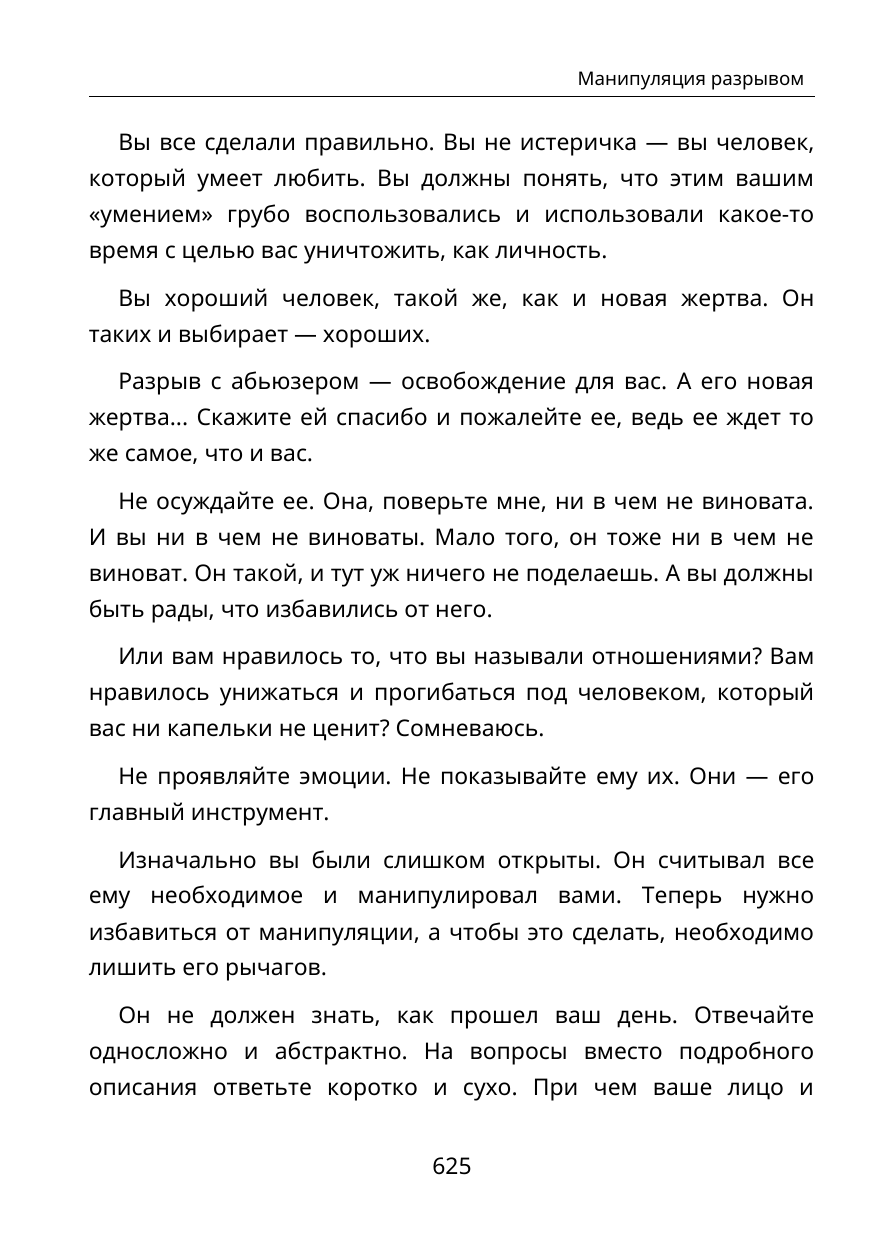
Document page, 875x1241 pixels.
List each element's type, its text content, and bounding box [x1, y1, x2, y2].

text Разрыв с абьюзером — освобождение для вас. А его новая жертва... Скажите ей спасибо и пожалейте ее, ведь ее ждет то же самое, что и вас. [88, 365, 815, 468]
text Не осуждайте ее. Она, поверьте мне, ни в чем не виновата. И вы ни в чем не виноваты. Мало того, он тоже ни в чем не виноват. Он такой, и тут уж ничего не поделаешь. А вы должны быть рады, что избавились от него. [88, 485, 815, 624]
text Вы все сделали правильно. Вы не истеричка — вы человек, который умеет любить. Вы должны понять, что этим вашим «умением» грубо воспользовались и использовали какое-то время с целью вас уничтожить, как личность. [88, 126, 815, 265]
text Или вам нравилось то, что вы называли отношениями? Вам нравилось унижаться и прогибаться под человеком, который вас ни капельки не ценит? Сомневаюсь. [88, 640, 815, 743]
text Он не должен знать, как прошел ваш день. Отвечайте односложно и абстрактно. На вопросы вместо подробного описания ответьте коротко и сухо. При чем ваше лицо и [88, 999, 815, 1102]
text Изначально вы были слишком открыты. Он считывал все ему необходимое и манипулировал вами. Теперь нужно избавиться от манипуляции, а чтобы это сделать, необходимо лишить его рычагов. [88, 843, 815, 983]
text Вы хороший человек, такой же, как и новая жертва. Он таких и выбирает — хороших. [88, 282, 815, 349]
text Не проявляйте эмоции. Не показывайте ему их. Они — его главный инструмент. [88, 760, 815, 827]
